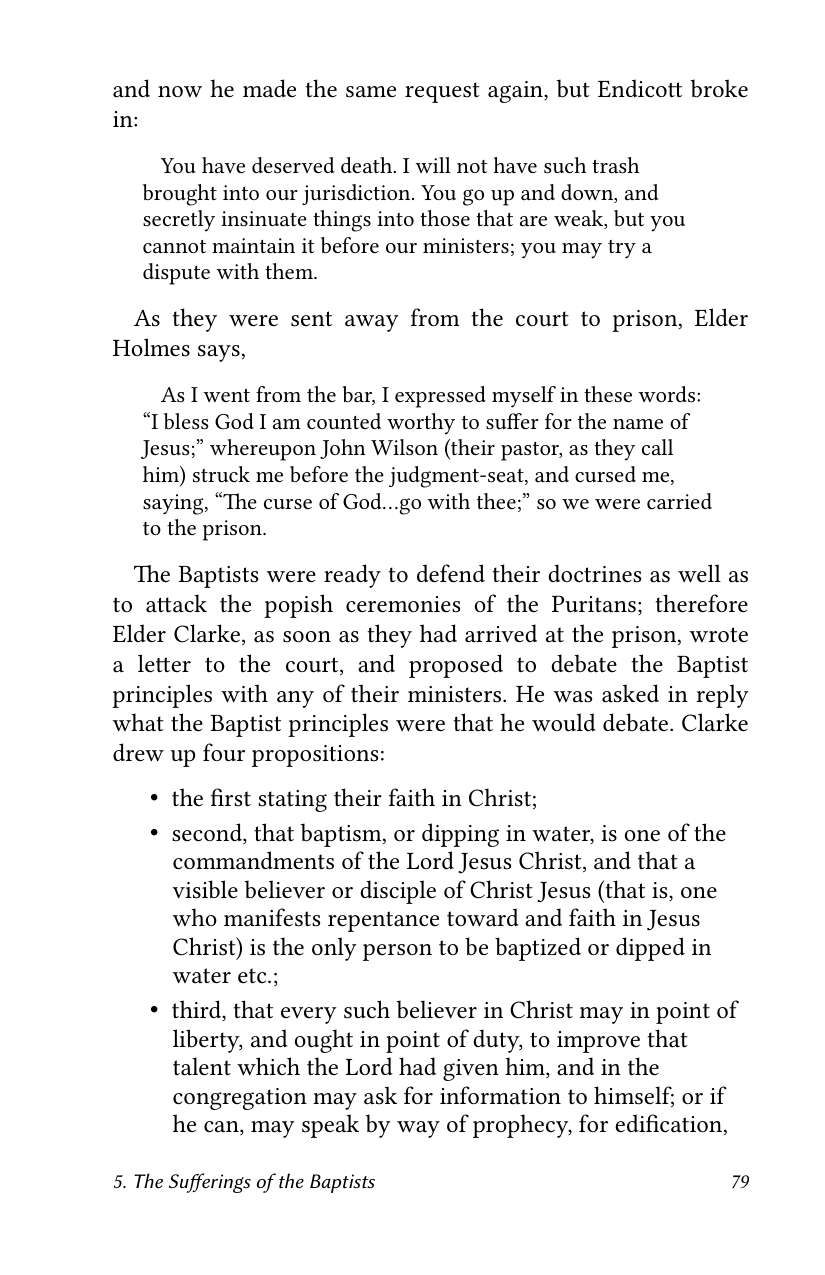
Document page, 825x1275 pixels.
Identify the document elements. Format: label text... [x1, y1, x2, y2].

text As they were sent away from the court to prison, Elder Holmes says, [112, 304, 750, 363]
list the first stating their faith in Christ; [150, 784, 750, 813]
list third, that every such believer in Christ may in point of liberty, and ought in point of duty, to improve that talent which the Lord had given him, and in the congregation may ask for information to himself; or if he can, may speak by way of prophecy, for edification, [150, 996, 750, 1139]
text As I went from the bar, I expressed myself in these words: “I bless God I am counted worthy to suffer for the name of Jesus;” whereupon John Wilson (their pastor, as they call him) struck me before the judgment-seat, and cursed me, saying, “The curse of God...go with thee;” so we were carried to the prison. [142, 382, 720, 541]
text and now he made the same request again, but Endicott broke in: [112, 75, 750, 133]
text You have deserved death. I will not have such trash brought into our jurisdiction. You go up and down, and secretly insinuate things into those that are weak, but you cannot maintain it before our ministers; you may try a dispute with them. [142, 153, 720, 286]
text The Baptists were ready to defend their doctrines as well as to attack the popish ceremonies of the Puritans; therefore Elder Clarke, as soon as they had arrived at the prison, wrote a letter to the court, and proposed to debate the Baptist principles with any of their ministers. He was asked in reply what the Baptist principles were that he would debate. Clarke drew up four propositions: [112, 560, 750, 768]
list second, that baptism, or dipping in water, is one of the commandments of the Lord Jesus Christ, and that a visible believer or disciple of Christ Jesus (that is, one who manifests repentance toward and faith in Jesus Christ) is the only person to be baptized or dipped in water etc.; [150, 819, 750, 990]
